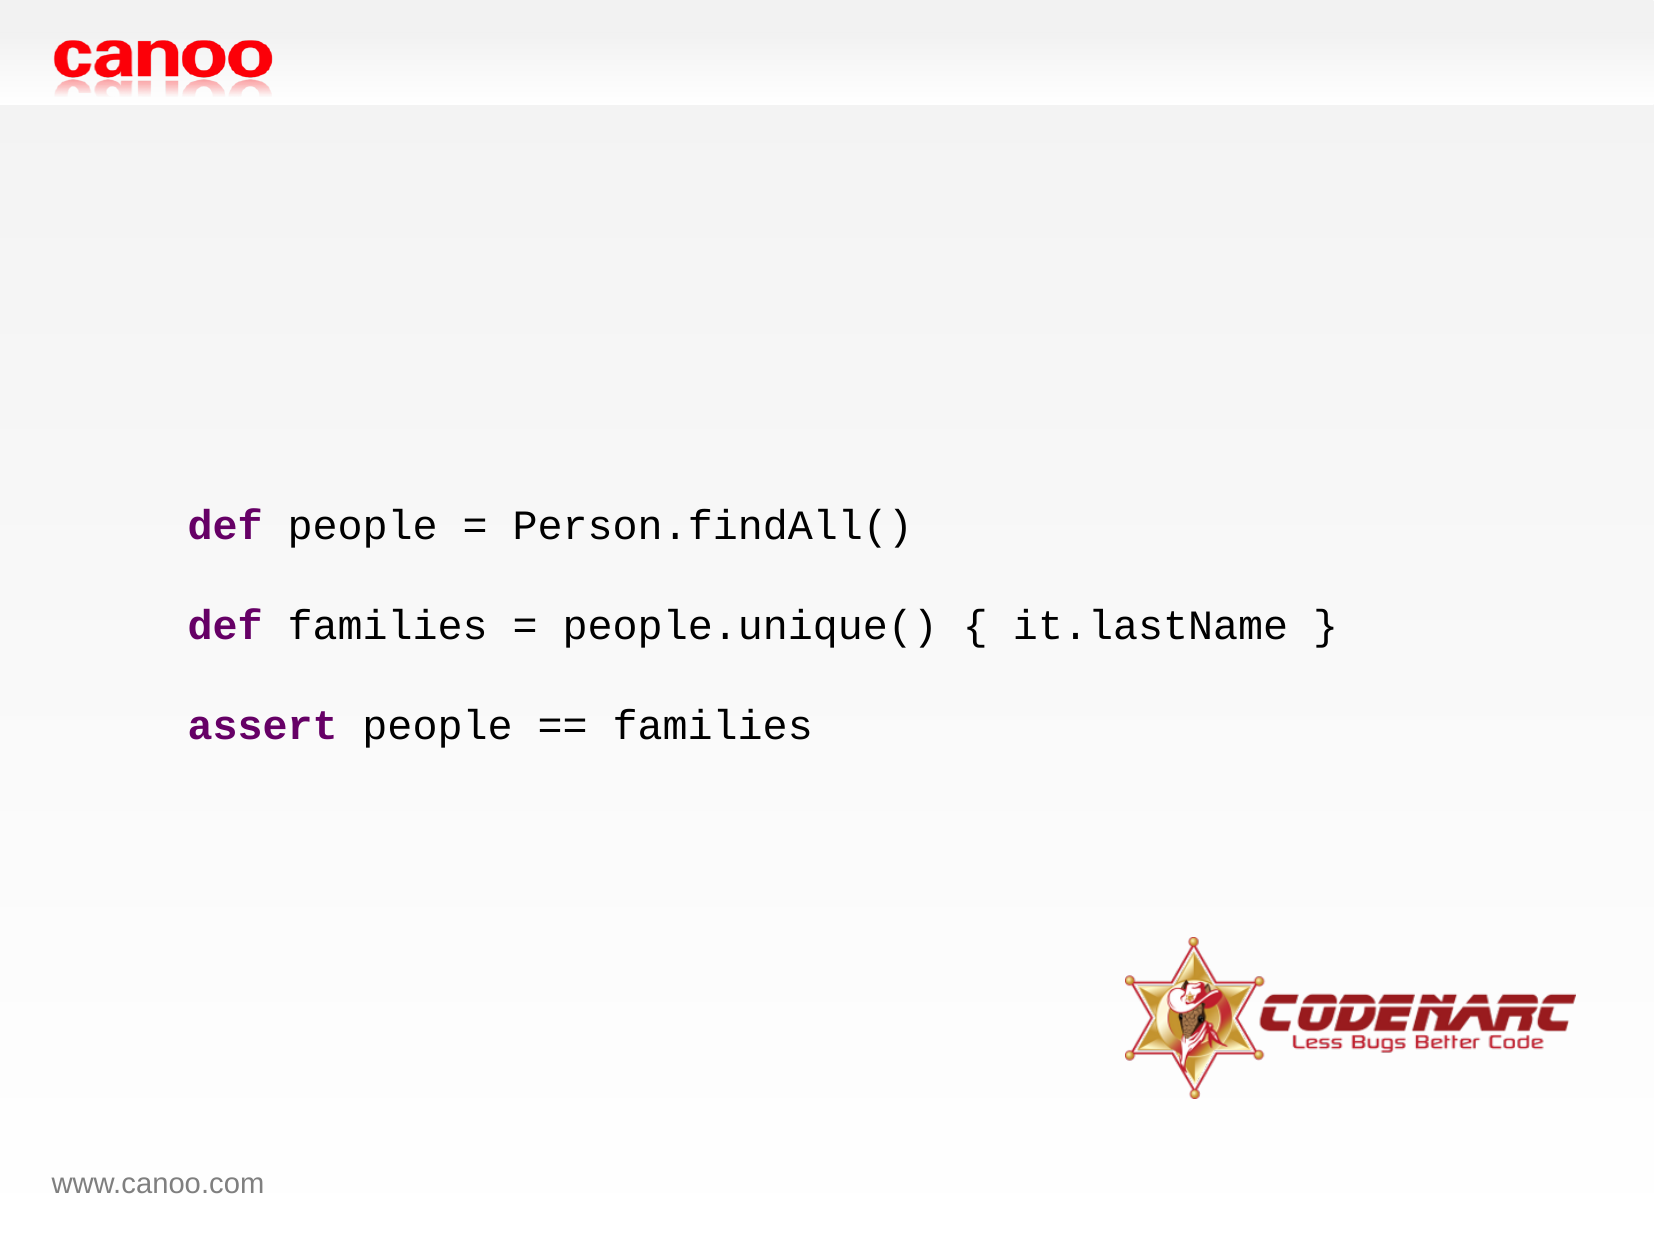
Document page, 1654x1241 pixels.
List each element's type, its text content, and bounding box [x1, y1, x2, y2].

picture [1125, 937, 1576, 1099]
picture [51, 37, 273, 119]
text_box def people = Person.findAll() def families = people.unique() { it.lastName } assert people == families [187, 145, 1609, 1101]
